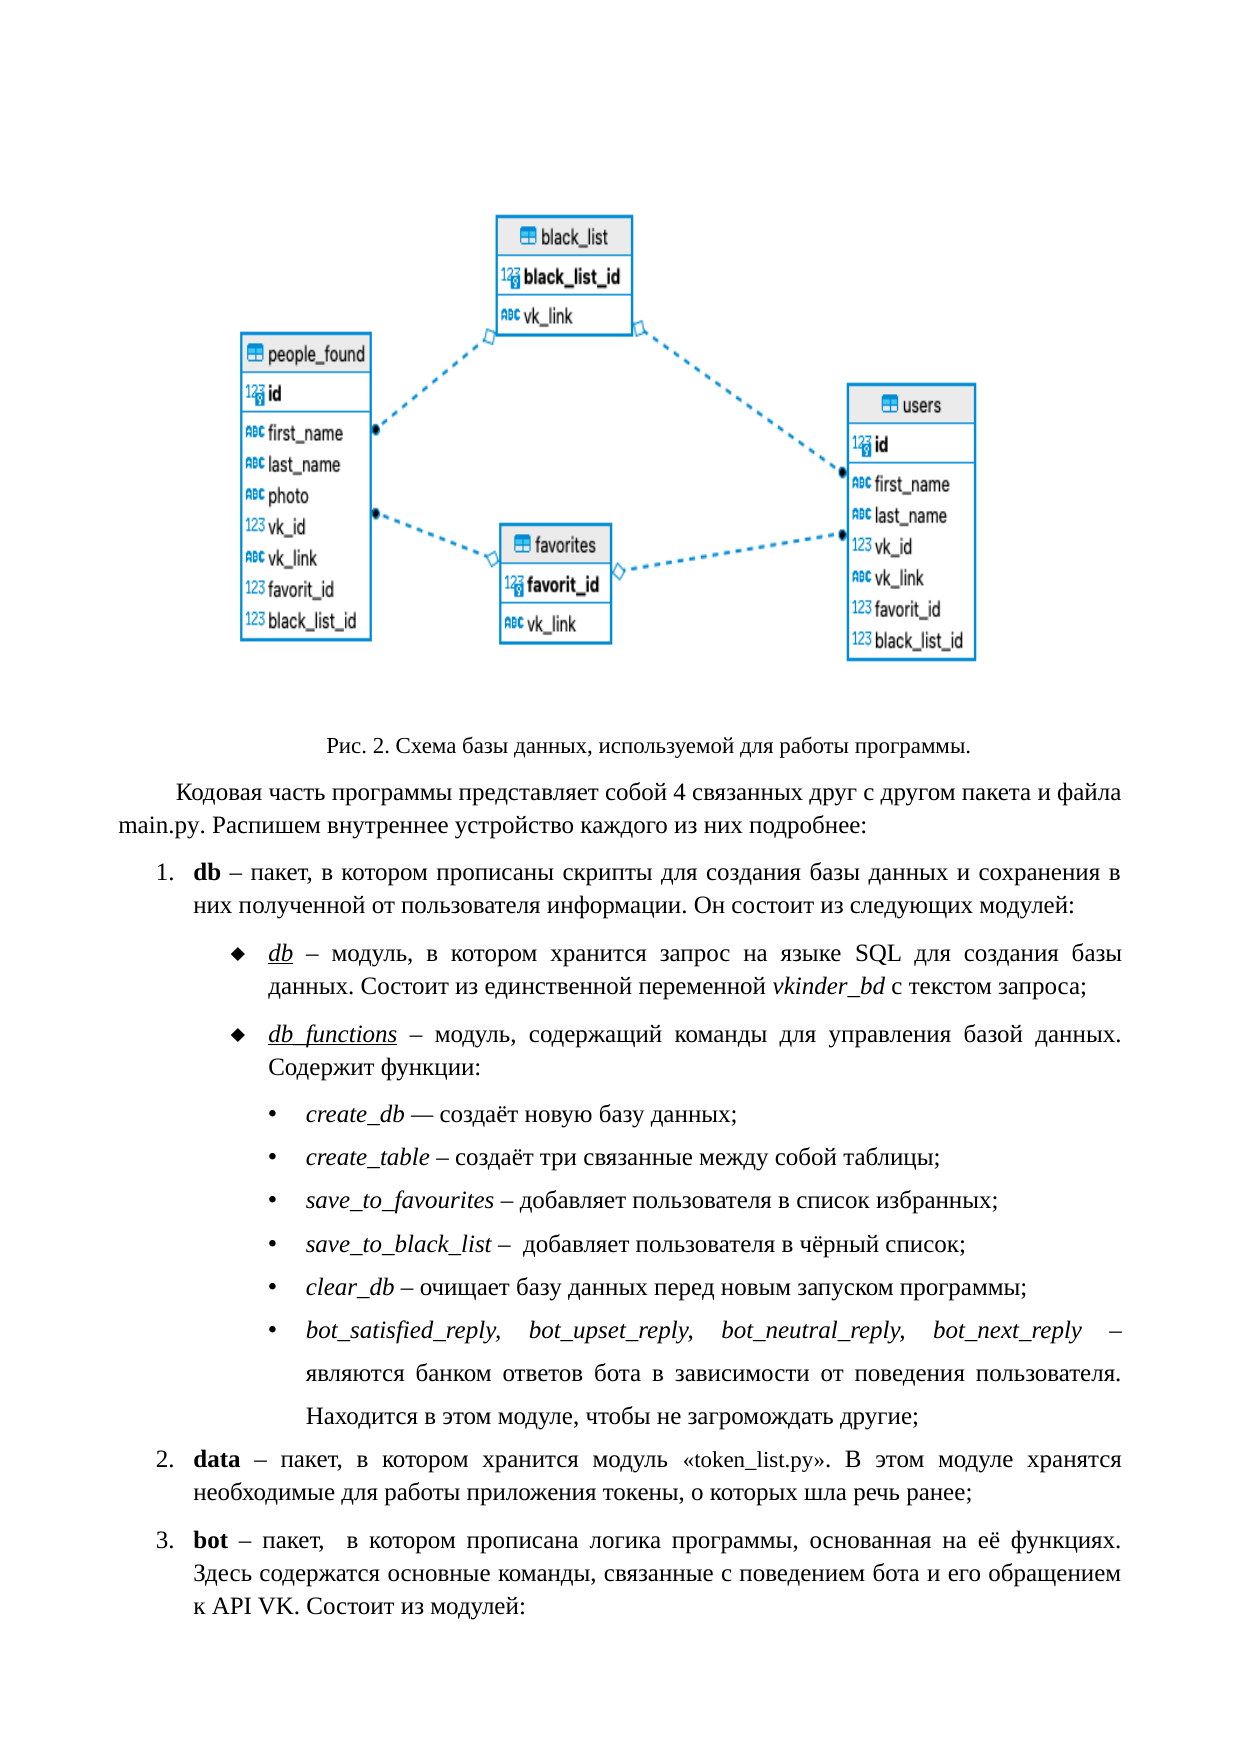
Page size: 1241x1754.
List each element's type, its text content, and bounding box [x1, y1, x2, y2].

list bot_satisfied_reply, bot_upset_reply, bot_neutral_reply, bot_next_reply – являются банком ответов бота в зависимости от поведения пользователя. Находится в этом модуле, чтобы не загромождать другие; [268, 1315, 1122, 1430]
text Кодовая часть программы представляет собой 4 связанных друг с другом пакета и файла main.py. Распишем внутреннее устройство каждого из них подробнее: [118, 777, 1122, 838]
list clear_db – очищает базу данных перед новым запуском программы; [268, 1272, 1122, 1301]
list save_to_black_list – добавляет пользователя в чёрный список; [268, 1229, 1122, 1257]
picture [225, 118, 1015, 729]
list create_db — создаёт новую базу данных; [268, 1099, 1122, 1128]
list db – модуль, в котором хранится запрос на языке SQL для создания базы данных. Состоит из единственной переменной vkinder_bd с текстом запроса; [231, 938, 1122, 1000]
list bot – пакет, в котором прописана логика программы, основанная на её функциях. Здесь содержатся основные команды, связанные с поведением бота и его обращением к API VK. Состоит из модулей: [156, 1525, 1122, 1620]
list create_table – создаёт три связанные между собой таблицы; [268, 1142, 1122, 1171]
list db – пакет, в котором прописаны скрипты для создания базы данных и сохранения в них полученной от пользователя информации. Он состоит из следующих модулей: [156, 857, 1122, 919]
list db_functions – модуль, содержащий команды для управления базой данных. Содержит функции: [231, 1019, 1122, 1080]
text Рис. 2. Схема базы данных, используемой для работы программы. [118, 729, 1122, 758]
list data – пакет, в котором хранится модуль «token_list.py». В этом модуле хранятся необходимые для работы приложения токены, о которых шла речь ранее; [156, 1444, 1122, 1506]
list save_to_favourites – добавляет пользователя в список избранных; [268, 1186, 1122, 1214]
